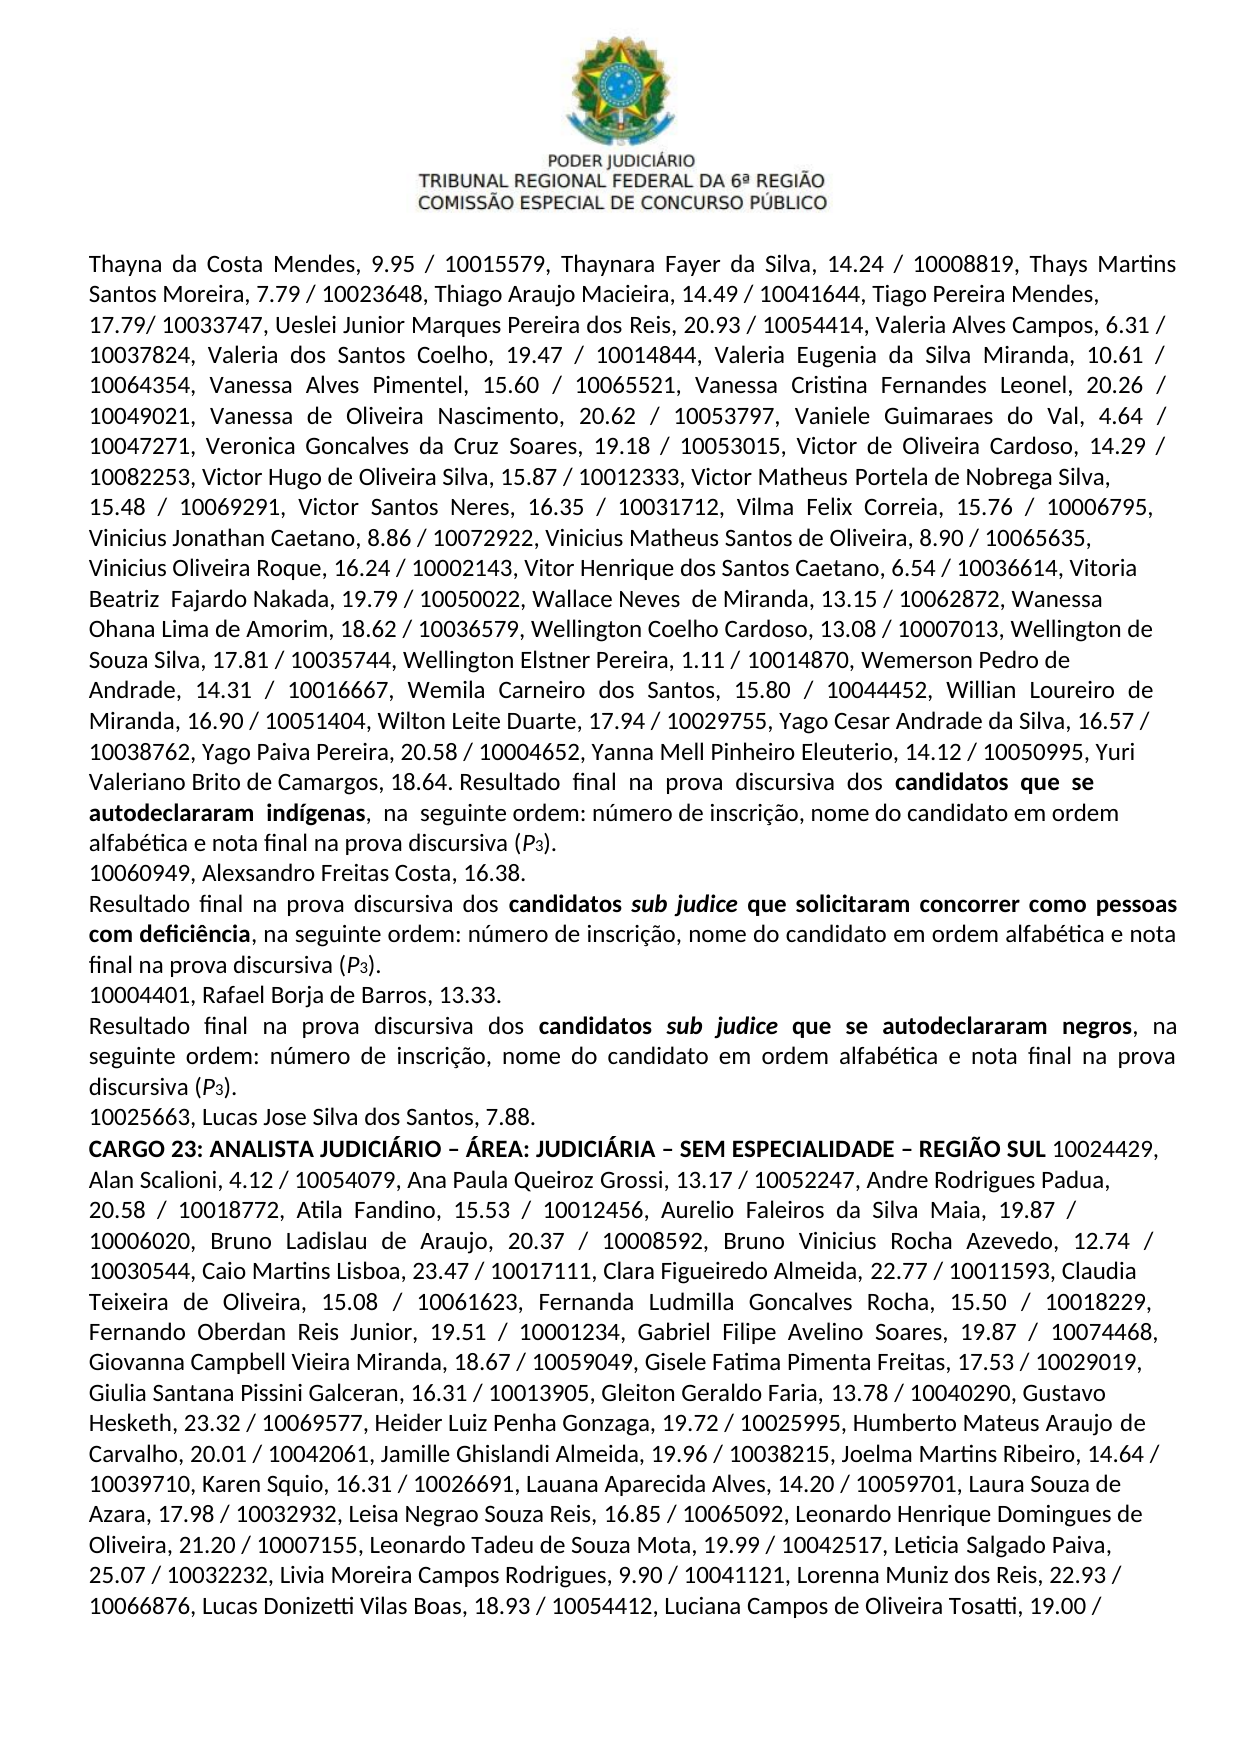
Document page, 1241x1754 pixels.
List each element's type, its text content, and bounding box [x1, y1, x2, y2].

text 10060949, Alexsandro Freitas Costa, 16.38. [89, 858, 1179, 888]
text Resultado final na prova discursiva dos candidatos sub judice que se autodeclararam negros, na seguinte ordem: número de inscrição, nome do candidato em ordem alfabética e nota final na prova discursiva (P3). [89, 1010, 1178, 1101]
list / 10033747, Ueslei Junior Marques Pereira dos Reis, 20.93 / 10054414, Valeria Alves Campos, 6.31 / 10037824, Valeria dos Santos Coelho, 19.47 / 10014844, Valeria Eugenia da Silva Miranda, 10.61 / 10064354, Vanessa Alves Pimentel, 15.60 / 10065521, Vanessa Cristina Fernandes Leonel, 20.26 / 10049021, Vanessa de Oliveira Nascimento, 20.62 / 10053797, Vaniele Guimaraes do Val, 4.64 / 10047271, Veronica Goncalves da Cruz Soares, 19.18 / 10053015, Victor de Oliveira Cardoso, 14.29 / 10082253, Victor Hugo de Oliveira Silva, 15.87 / 10012333, Victor Matheus Portela de Nobrega Silva, [89, 309, 1166, 491]
text Resultado final na prova discursiva dos candidatos sub judice que solicitaram concorrer como pessoas com deficiência, na seguinte ordem: número de inscrição, nome do candidato em ordem alfabética e nota final na prova discursiva (P3). [89, 888, 1178, 979]
list Thayna da Costa Mendes, 9.95 / 10015579, Thaynara Fayer da Silva, 14.24 / 10008819, Thays Martins Santos Moreira, 7.79 / 10023648, Thiago Araujo Macieira, 14.49 / 10041644, Tiago Pereira Mendes, [89, 248, 1178, 309]
picture [406, 0, 834, 225]
text 10004401, Rafael Borja de Barros, 13.33. [89, 979, 1179, 1010]
text 10025663, Lucas Jose Silva dos Santos, 7.88. [89, 1101, 1179, 1132]
text 15.48 / 10069291, Victor Santos Neres, 16.35 / 10031712, Vilma Felix Correia, 15.76 / 10006795, Vinicius Jonathan Caetano, 8.86 / 10072922, Vinicius Matheus Santos de Oliveira, 8.90 / 10065635, Vinicius Oliveira Roque, 16.24 / 10002143, Vitor Henrique dos Santos Caetano, 6.54 / 10036614, Vitoria Beatriz Fajardo Nakada, 19.79 / 10050022, Wallace Neves de Miranda, 13.15 / 10062872, Wanessa Ohana Lima de Amorim, 18.62 / 10036579, Wellington Coelho Cardoso, 13.08 / 10007013, Wellington de Souza Silva, 17.81 / 10035744, Wellington Elstner Pereira, 1.11 / 10014870, Wemerson Pedro de Andrade, 14.31 / 10016667, Wemila Carneiro dos Santos, 15.80 / 10044452, Willian Loureiro de Miranda, 16.90 / 10051404, Wilton Leite Duarte, 17.94 / 10029755, Yago Cesar Andrade da Silva, 16.57 / 10038762, Yago Paiva Pereira, 20.58 / 10004652, Yanna Mell Pinheiro Eleuterio, 14.12 / 10050995, Yuri Valeriano Brito de Camargos, 18.64. Resultado final na prova discursiva dos candidatos que se autodeclararam indígenas, na seguinte ordem: número de inscrição, nome do candidato em ordem alfabética e nota final na prova discursiva (P3). [89, 491, 1158, 858]
text CARGO 23: ANALISTA JUDICIÁRIO – ÁREA: JUDICIÁRIA – SEM ESPECIALIDADE – REGIÃO SUL 10024429, Alan Scalioni, 4.12 / 10054079, Ana Paula Queiroz Grossi, 13.17 / 10052247, Andre Rodrigues Padua, 20.58 / 10018772, Atila Fandino, 15.53 / 10012456, Aurelio Faleiros da Silva Maia, 19.87 / 10006020, Bruno Ladislau de Araujo, 20.37 / 10008592, Bruno Vinicius Rocha Azevedo, 12.74 / 10030544, Caio Martins Lisboa, 23.47 / 10017111, Clara Figueiredo Almeida, 22.77 / 10011593, Claudia Teixeira de Oliveira, 15.08 / 10061623, Fernanda Ludmilla Goncalves Rocha, 15.50 / 10018229, Fernando Oberdan Reis Junior, 19.51 / 10001234, Gabriel Filipe Avelino Soares, 19.87 / 10074468, Giovanna Campbell Vieira Miranda, 18.67 / 10059049, Gisele Fatima Pimenta Freitas, 17.53 / 10029019, Giulia Santana Pissini Galceran, 16.31 / 10013905, Gleiton Geraldo Faria, 13.78 / 10040290, Gustavo Hesketh, 23.32 / 10069577, Heider Luiz Penha Gonzaga, 19.72 / 10025995, Humberto Mateus Araujo de Carvalho, 20.01 / 10042061, Jamille Ghislandi Almeida, 19.96 / 10038215, Joelma Martins Ribeiro, 14.64 / 10039710, Karen Squio, 16.31 / 10026691, Lauana Aparecida Alves, 14.20 / 10059701, Laura Souza de Azara, 17.98 / 10032932, Leisa Negrao Souza Reis, 16.85 / 10065092, Leonardo Henrique Domingues de Oliveira, 21.20 / 10007155, Leonardo Tadeu de Souza Mota, 19.99 / 10042517, Leticia Salgado Paiva, 25.07 / 10032232, Livia Moreira Campos Rodrigues, 9.90 / 10041121, Lorenna Muniz dos Reis, 22.93 / 10066876, Lucas Donizetti Vilas Boas, 18.93 / 10054412, Luciana Campos de Oliveira Tosatti, 19.00 / [89, 1134, 1163, 1620]
